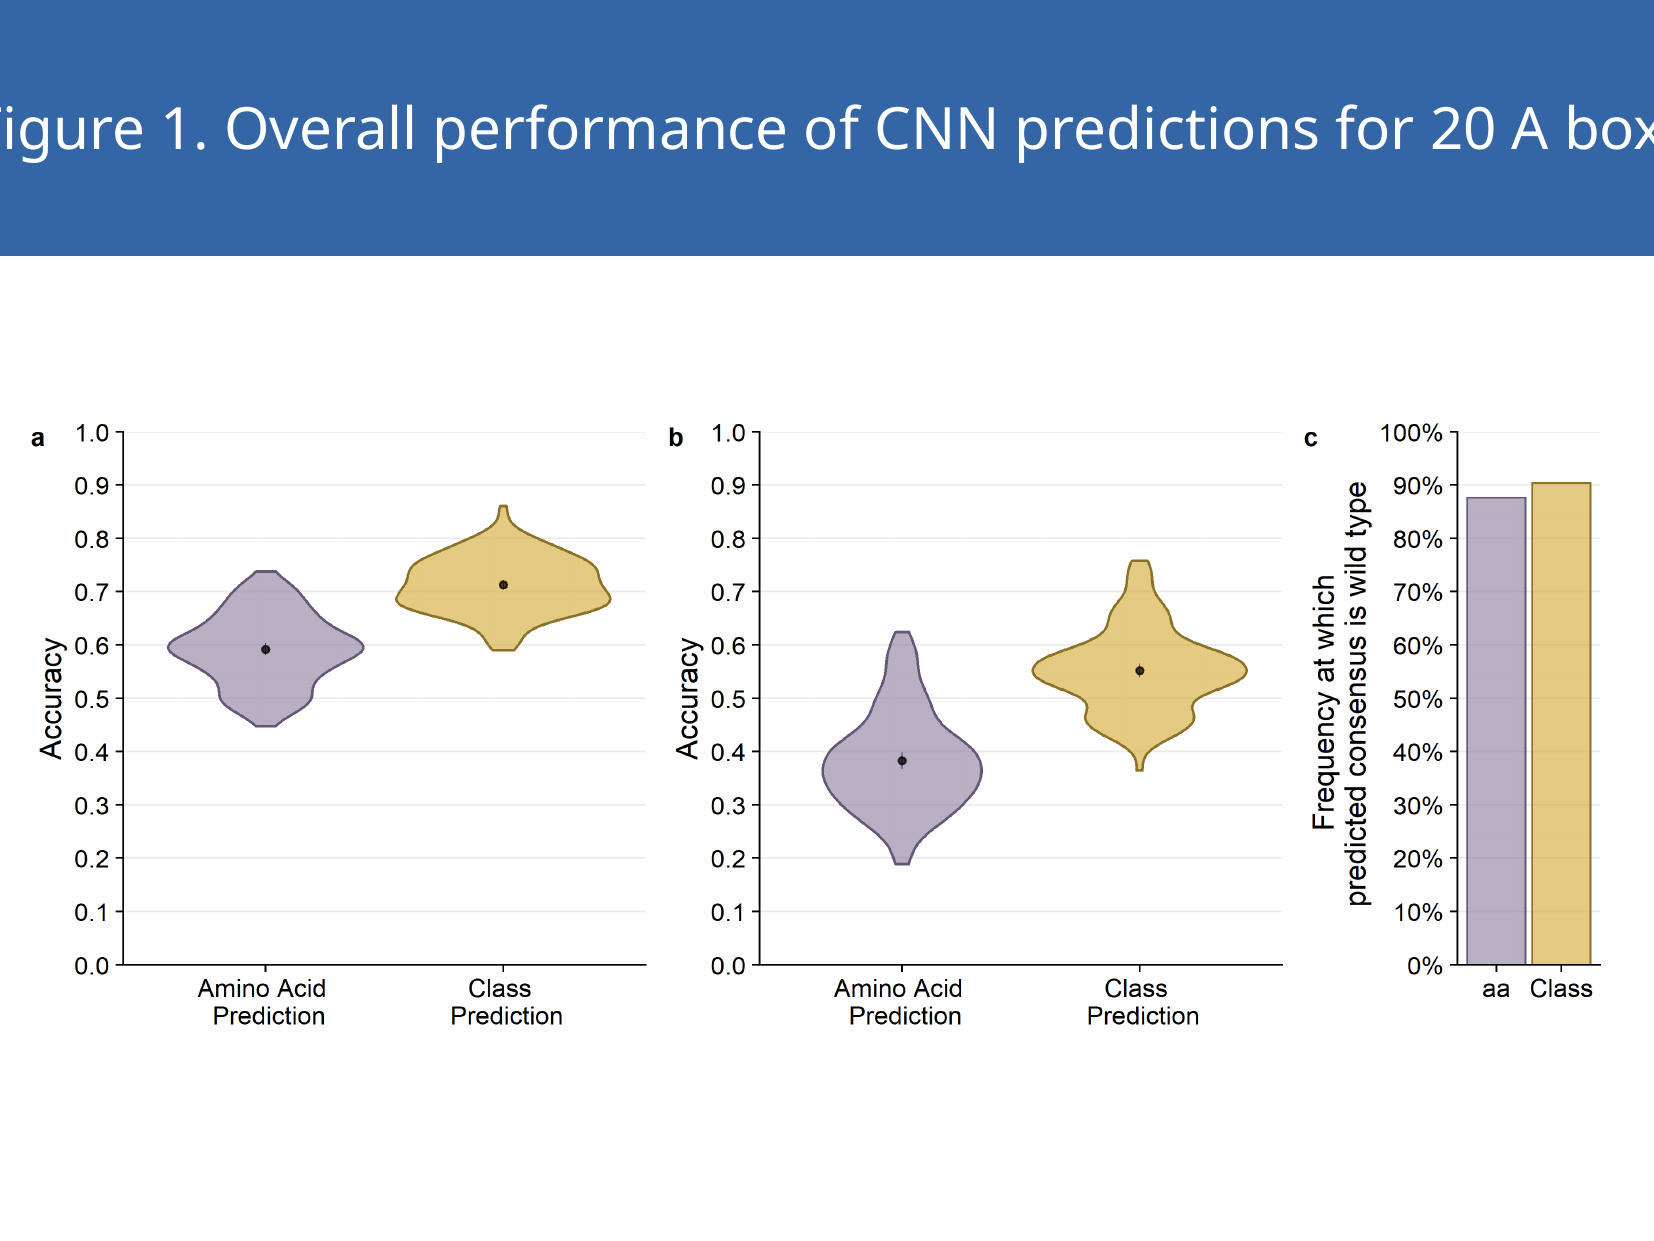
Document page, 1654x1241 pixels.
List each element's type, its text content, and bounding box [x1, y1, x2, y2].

picture [24, 417, 1615, 1081]
text_box Figure 1. Overall performance of CNN predictions for 20 A box. [0, 0, 1654, 256]
